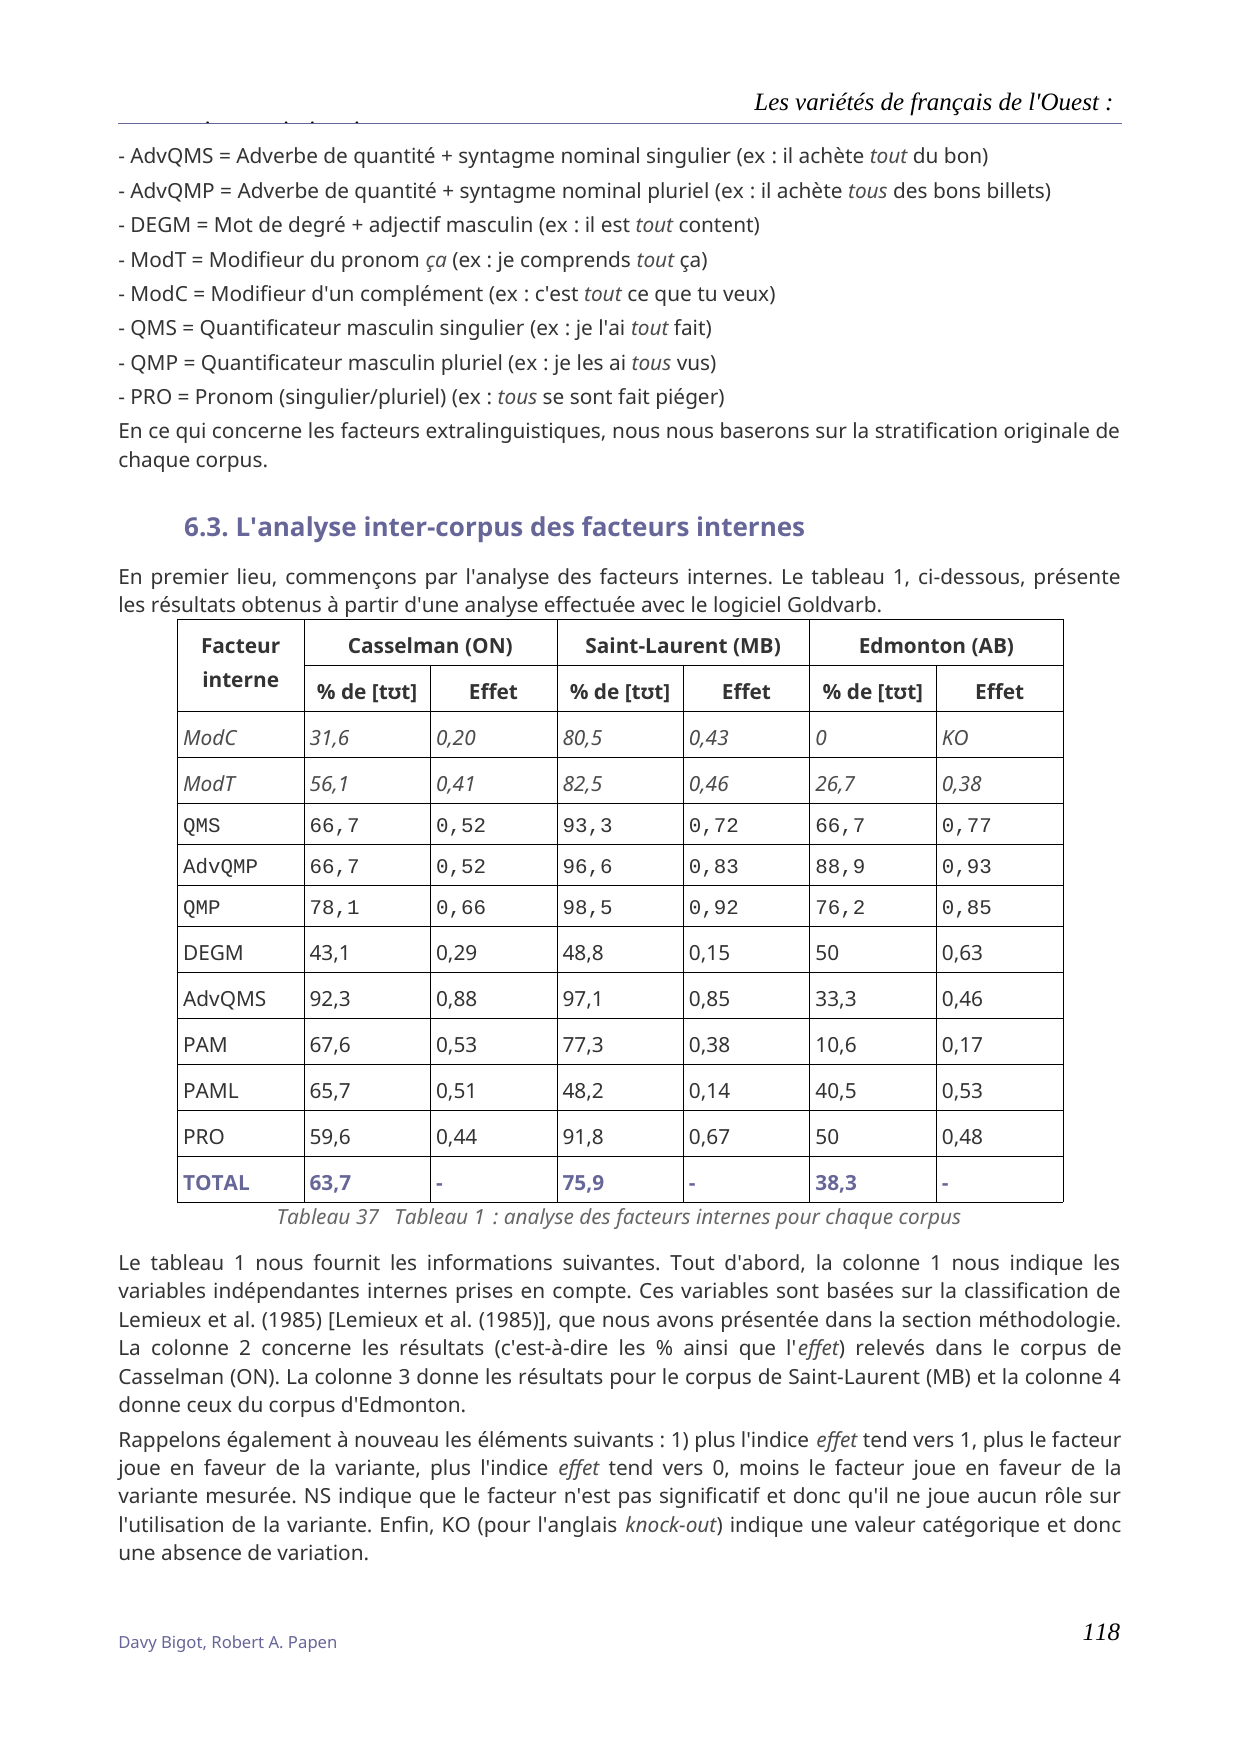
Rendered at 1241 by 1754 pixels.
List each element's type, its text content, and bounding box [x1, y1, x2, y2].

table_cell PAML [178, 1065, 304, 1110]
table_cell 0,43 [684, 712, 809, 757]
table_header Casselman (ON) [305, 620, 557, 665]
table_cell 0,85 [937, 886, 1063, 926]
table_cell 31,6 [305, 712, 430, 757]
table_cell 0,53 [431, 1019, 557, 1064]
table_cell 0,53 [937, 1065, 1063, 1110]
table_cell 10,6 [810, 1019, 936, 1064]
table_cell 77,3 [558, 1019, 683, 1064]
text - DEGM = Mot de degré + adjectif masculin (ex : il est tout content) [118, 210, 1122, 239]
table_cell 66,7 [810, 804, 936, 844]
table_cell 76,2 [810, 886, 936, 926]
table_cell 91,8 [558, 1111, 683, 1156]
table_cell 0,77 [937, 804, 1063, 844]
table_cell 0,15 [684, 927, 809, 972]
table_cell 0,44 [431, 1111, 557, 1156]
text - ModT = Modifieur du pronom ça (ex : je comprends tout ça) [118, 245, 1122, 273]
table_cell 0 [810, 712, 936, 757]
table_cell 43,1 [305, 927, 430, 972]
table_cell Effet [937, 666, 1063, 711]
text - PRO = Pronom (singulier/pluriel) (ex : tous se sont fait piéger) [118, 382, 1122, 411]
table_cell 0,38 [937, 758, 1063, 803]
table_cell 56,1 [305, 758, 430, 803]
table_cell 67,6 [305, 1019, 430, 1064]
table_cell 0,17 [937, 1019, 1063, 1064]
text Rappelons également à nouveau les éléments suivants : 1) plus l'indice effet tend vers 1, plus le facteur joue en faveur de la variante, plus l'indice effet tend vers 0, moins le facteur joue en faveur de la variante mesurée. NS indique que le facteur n'est pas significatif et donc qu'il ne joue aucun rôle sur l'utilisation de la variante. Enfin, KO (pour l'anglais knock-out) indique une valeur catégorique et donc une absence de variation. [118, 1425, 1122, 1567]
text - QMP = Quantificateur masculin pluriel (ex : je les ai tous vus) [118, 348, 1122, 376]
table_cell 48,2 [558, 1065, 683, 1110]
title L'analyse inter-corpus des facteurs internes [177, 509, 1122, 544]
table_header Facteur interne [178, 620, 304, 711]
table_cell ModT [178, 758, 304, 803]
table_cell 59,6 [305, 1111, 430, 1156]
table_cell 0,63 [937, 927, 1063, 972]
table_cell PRO [178, 1111, 304, 1156]
text Le tableau 1 nous fournit les informations suivantes. Tout d'abord, la colonne 1 nous indique les variables indépendantes internes prises en compte. Ces variables sont basées sur la classification de Lemieux et al. (1985) [Lemieux et al. (1985)], que nous avons présentée dans la section méthodologie. La colonne 2 concerne les résultats (c'est-à-dire les % ainsi que l'effet) relevés dans le corpus de Casselman (ON). La colonne 3 donne les résultats pour le corpus de Saint-Laurent (MB) et la colonne 4 donne ceux du corpus d'Edmonton. [118, 1248, 1122, 1419]
table_cell Effet [684, 666, 809, 711]
table_cell 0,72 [684, 804, 809, 844]
table_cell Effet [431, 666, 557, 711]
table_cell 93,3 [558, 804, 683, 844]
text - ModC = Modifieur d'un complément (ex : c'est tout ce que tu veux) [118, 279, 1122, 308]
table_cell AdvQMP [178, 845, 304, 885]
table_cell % de [tʊt] [558, 666, 683, 711]
table_cell 0,88 [431, 973, 557, 1018]
table_cell 40,5 [810, 1065, 936, 1110]
table_cell - [431, 1157, 557, 1202]
table_cell 0,85 [684, 973, 809, 1018]
table_cell % de [tʊt] [305, 666, 430, 711]
table_header Saint-Laurent (MB) [558, 620, 809, 665]
table_cell 66,7 [305, 845, 430, 885]
table_cell QMS [178, 804, 304, 844]
table_cell 0,52 [431, 804, 557, 844]
table_cell 82,5 [558, 758, 683, 803]
table_cell 48,8 [558, 927, 683, 972]
table_cell - [684, 1157, 809, 1202]
table_cell % de [tʊt] [810, 666, 936, 711]
table_cell 0,46 [937, 973, 1063, 1018]
text En ce qui concerne les facteurs extralinguistiques, nous nous baserons sur la stratification originale de chaque corpus. [118, 417, 1122, 473]
table_cell 88,9 [810, 845, 936, 885]
table_cell 0,14 [684, 1065, 809, 1110]
table_cell - [937, 1157, 1063, 1202]
text - QMS = Quantificateur masculin singulier (ex : je l'ai tout fait) [118, 313, 1122, 342]
table_cell KO [937, 712, 1063, 757]
table_cell 50 [810, 1111, 936, 1156]
table_cell TOTAL [178, 1157, 304, 1202]
table_cell 80,5 [558, 712, 683, 757]
text - AdvQMS = Adverbe de quantité + syntagme nominal singulier (ex : il achète tout du bon) [118, 142, 1122, 170]
table_cell 0,93 [937, 845, 1063, 885]
table_cell 0,52 [431, 845, 557, 885]
table_cell 0,48 [937, 1111, 1063, 1156]
table_cell 0,83 [684, 845, 809, 885]
table_cell 63,7 [305, 1157, 430, 1202]
table_cell 92,3 [305, 973, 430, 1018]
table_cell QMP [178, 886, 304, 926]
table_cell 65,7 [305, 1065, 430, 1110]
text En premier lieu, commençons par l'analyse des facteurs internes. Le tableau 1, ci-dessous, présente les résultats obtenus à partir d'une analyse effectuée avec le logiciel Goldvarb. [118, 562, 1122, 619]
table_cell 38,3 [810, 1157, 936, 1202]
table_cell 75,9 [558, 1157, 683, 1202]
table_cell DEGM [178, 927, 304, 972]
table_cell ModC [178, 712, 304, 757]
table_cell 78,1 [305, 886, 430, 926]
table_cell 0,92 [684, 886, 809, 926]
table_cell 66,7 [305, 804, 430, 844]
table_cell 97,1 [558, 973, 683, 1018]
table_cell PAM [178, 1019, 304, 1064]
table_cell 33,3 [810, 973, 936, 1018]
table_cell 96,6 [558, 845, 683, 885]
table_cell 0,51 [431, 1065, 557, 1110]
table_cell 0,46 [684, 758, 809, 803]
table_cell 0,67 [684, 1111, 809, 1156]
table_cell AdvQMS [178, 973, 304, 1018]
title Tableau 37 Tableau 1 : analyse des facteurs internes pour chaque corpus [118, 1202, 1122, 1230]
table_cell 0,29 [431, 927, 557, 972]
table_cell 98,5 [558, 886, 683, 926]
table_cell 50 [810, 927, 936, 972]
table_cell 0,66 [431, 886, 557, 926]
table_cell 26,7 [810, 758, 936, 803]
table_cell 0,20 [431, 712, 557, 757]
table_header Edmonton (AB) [810, 620, 1063, 665]
text - AdvQMP = Adverbe de quantité + syntagme nominal pluriel (ex : il achète tous des bons billets) [118, 176, 1122, 204]
table_cell 0,41 [431, 758, 557, 803]
table_cell 0,38 [684, 1019, 809, 1064]
